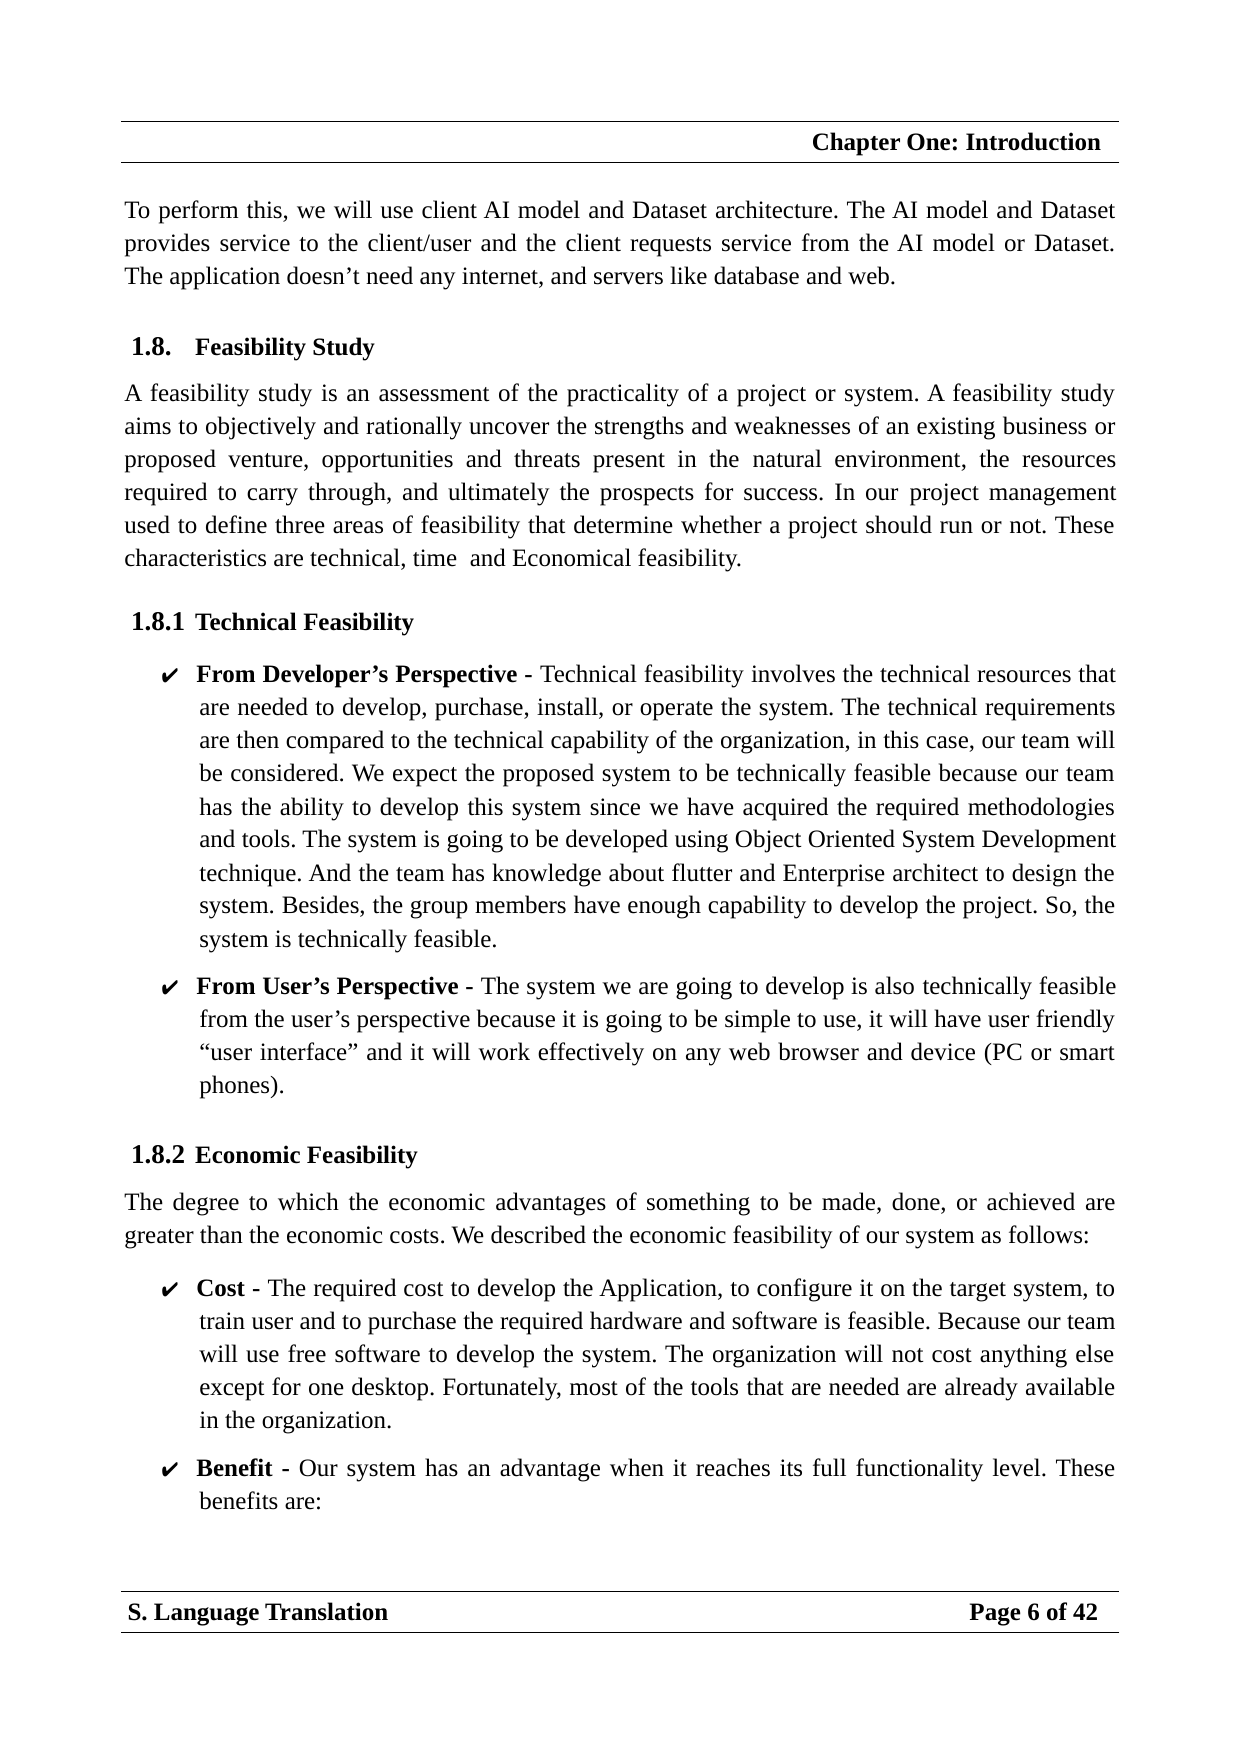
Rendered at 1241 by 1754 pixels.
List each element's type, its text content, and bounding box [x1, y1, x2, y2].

subtitle Technical Feasibility [121, 602, 1119, 639]
text The degree to which the economic advantages of something to be made, done, or achieved are greater than the economic costs. We described the economic feasibility of our system as follows: [121, 1184, 1119, 1252]
text To perform this, we will use client AI model and Dataset architecture. The AI model and Dataset provides service to the client/user and the client requests service from the AI model or Dataset. The application doesn’t need any internet, and servers like database and web. [121, 192, 1119, 290]
list Cost - The required cost to develop the Application, to configure it on the target system, to train user and to purchase the required hardware and software is feasible. Because our team will use free software to develop the system. The organization will not cost anything else except for one desktop. Fortunately, most of the tools that are needed are already available in the organization. [159, 1270, 1119, 1434]
subtitle Economic Feasibility [121, 1136, 1119, 1170]
subtitle Feasibility Study [121, 327, 1119, 361]
text A feasibility study is an assessment of the practicality of a project or system. A feasibility study aims to objectively and rationally uncover the strengths and weaknesses of an existing business or proposed venture, opportunities and threats present in the natural environment, the resources required to carry through, and ultimately the prospects for success. In our project management used to define three areas of feasibility that determine whether a project should run or not. These characteristics are technical, time and Economical feasibility. [121, 375, 1119, 572]
list From User’s Perspective - The system we are going to develop is also technically feasible from the user’s perspective because it is going to be simple to use, it will have user friendly “user interface” and it will work effectively on any web browser and device (PC or smart phones). [159, 968, 1119, 1102]
list Benefit - Our system has an advantage when it reaches its full functionality level. These benefits are: [159, 1450, 1119, 1518]
list From Developer’s Perspective - Technical feasibility involves the technical resources that are needed to develop, purchase, install, or operate the system. The technical requirements are then compared to the technical capability of the organization, in this case, our team will be considered. We expect the proposed system to be technically feasible because our team has the ability to develop this system since we have acquired the required methodologies and tools. The system is going to be developed using Object Oriented System Development technique. And the team has knowledge about flutter and Enterprise architect to design the system. Besides, the group members have enough capability to develop the project. So, the system is technically feasible. [159, 656, 1119, 952]
